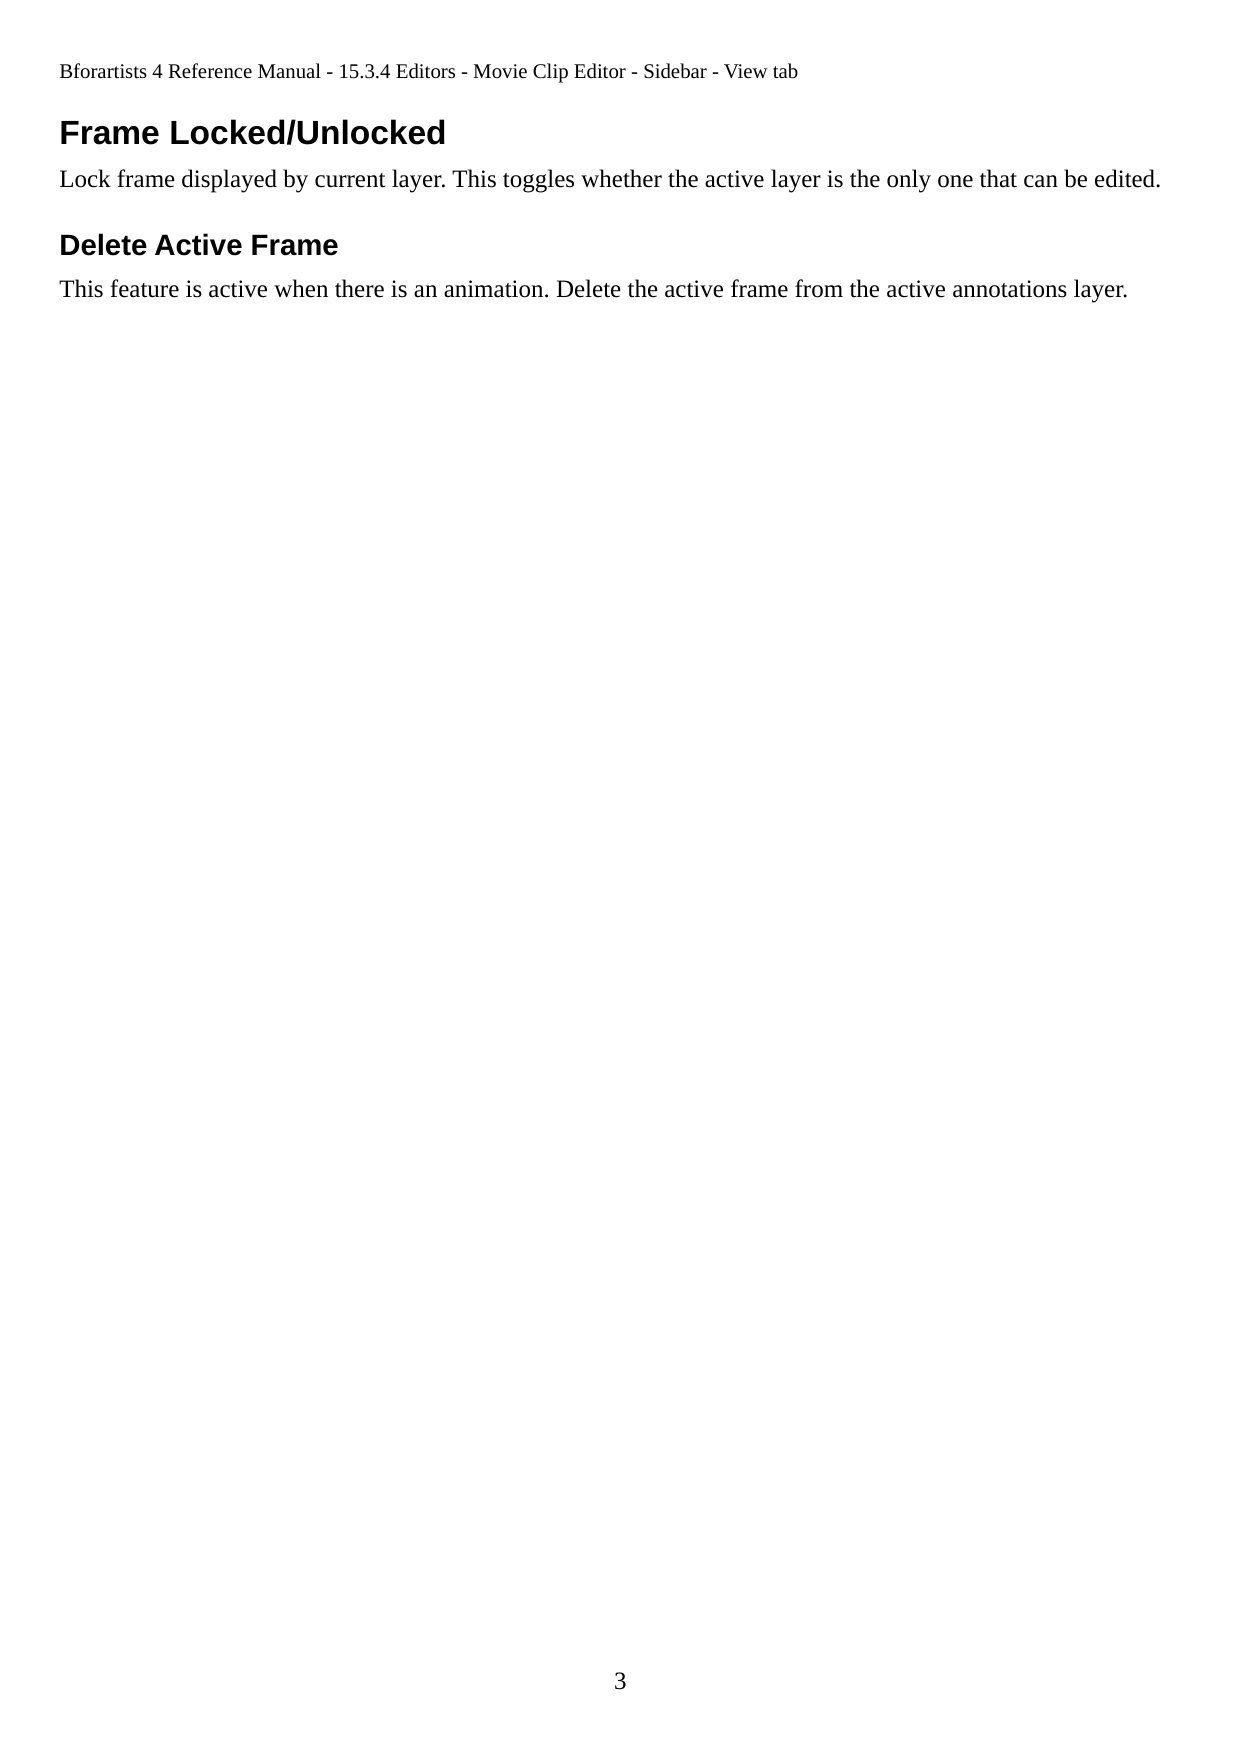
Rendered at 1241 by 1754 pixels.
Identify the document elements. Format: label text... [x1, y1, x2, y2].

text This feature is active when there is an animation. Delete the active frame from the active annotations layer. [59, 274, 1181, 302]
subtitle Delete Active Frame [59, 227, 1181, 261]
subtitle Frame Locked/Unlocked [59, 113, 1181, 151]
text Lock frame displayed by current layer. This toggles whether the active layer is the only one that can be edited. [59, 164, 1181, 192]
